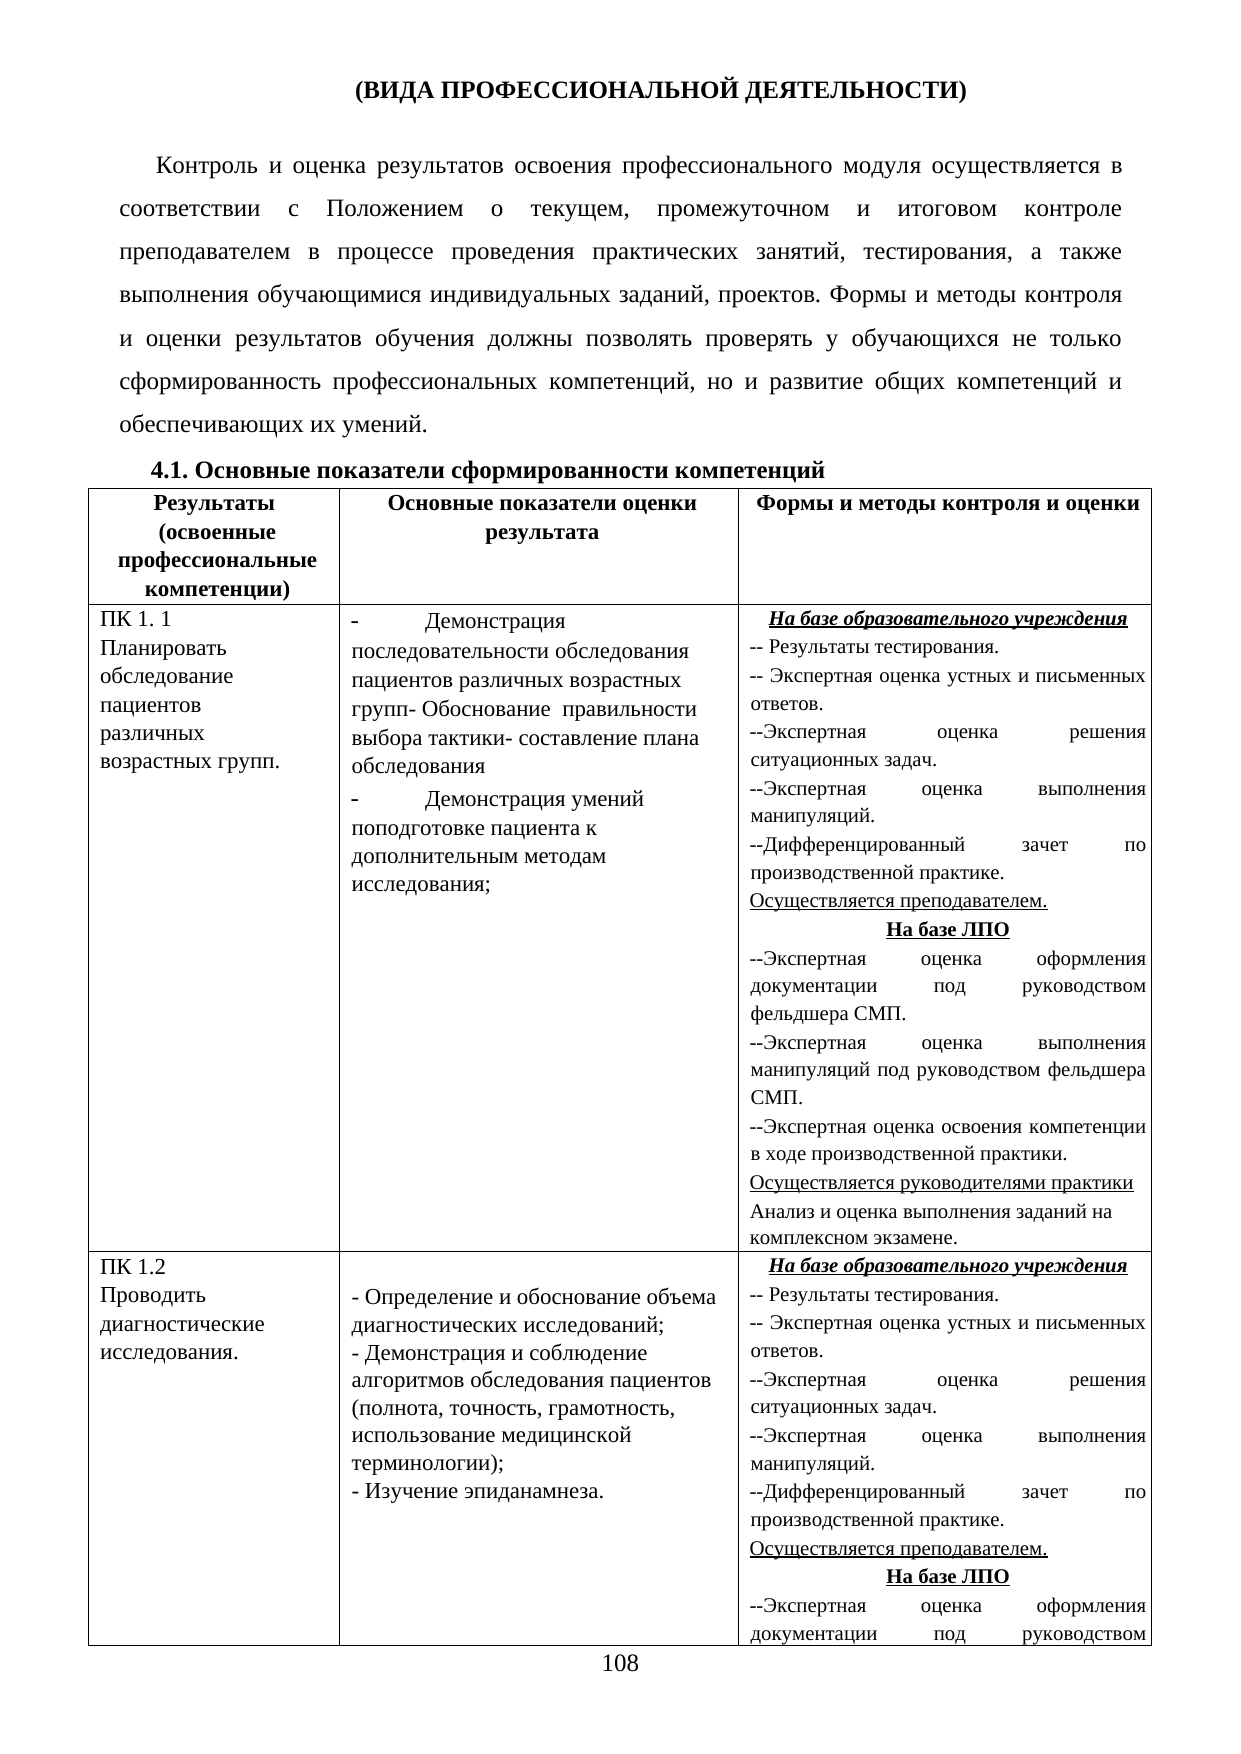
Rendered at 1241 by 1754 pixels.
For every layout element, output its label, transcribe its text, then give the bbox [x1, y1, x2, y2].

table_cell На базе образовательного учреждения -- Результаты тестирования. -- Экспертная оценка устных и письменных ответов. --Экспертная оценка решения ситуационных задач. --Экспертная оценка выполнения манипуляций. --Дифференцированный зачет по производственной практике. Осуществляется преподавателем. На базе ЛПО --Экспертная оценка оформления документации под руководством [739, 1252, 1151, 1645]
table_cell ПК 1. 1 Планировать обследование пациентов различных возрастных групп. [89, 605, 339, 1251]
table_cell - Определение и обоснование объема диагностических исследований; - Демонстрация и соблюдение алгоритмов обследования пациентов (полнота, точность, грамотность, использование медицинской терминологии); - Изучение эпиданамнеза. [340, 1252, 738, 1645]
table_header Основные показатели оценки результата [340, 489, 738, 603]
table_header Результаты (освоенные профессиональные компетенции) [89, 489, 339, 603]
text Контроль и оценка результатов освоения профессионального модуля осуществляется в соответствии с Положением о текущем, промежуточном и итоговом контроле преподавателем в процессе проведения практических занятий, тестирования, а также выполнения обучающимися индивидуальных заданий, проектов. Формы и методы контроля и оценки результатов обучения должны позволять проверять у обучающихся не только сформированность профессиональных компетенций, но и развитие общих компетенций и обеспечивающих их умений. [119, 150, 1123, 438]
subtitle (вида профессиональной деятельности) [156, 75, 1136, 104]
table_cell ПК 1.2 Проводить диагностические исследования. [89, 1252, 339, 1645]
table_header Формы и методы контроля и оценки [739, 489, 1151, 603]
list Основные показатели сформированности компетенций [151, 455, 1001, 484]
table_cell Демонстрация последовательности обследования пациентов различных возрастных групп- Обоснование правильности выбора тактики- составление плана обследования Демонстрация умений поподготовке пациента к дополнительным методам исследования; [340, 605, 738, 1251]
table_cell На базе образовательного учреждения -- Результаты тестирования. -- Экспертная оценка устных и письменных ответов. --Экспертная оценка решения ситуационных задач. --Экспертная оценка выполнения манипуляций. --Дифференцированный зачет по производственной практике. Осуществляется преподавателем. На базе ЛПО --Экспертная оценка оформления документации под руководством фельдшера СМП. --Экспертная оценка выполнения манипуляций под руководством фельдшера СМП. --Экспертная оценка освоения компетенции в ходе производственной практики. Осуществляется руководителями практики Анализ и оценка выполнения заданий на комплексном экзамене. [739, 605, 1151, 1251]
